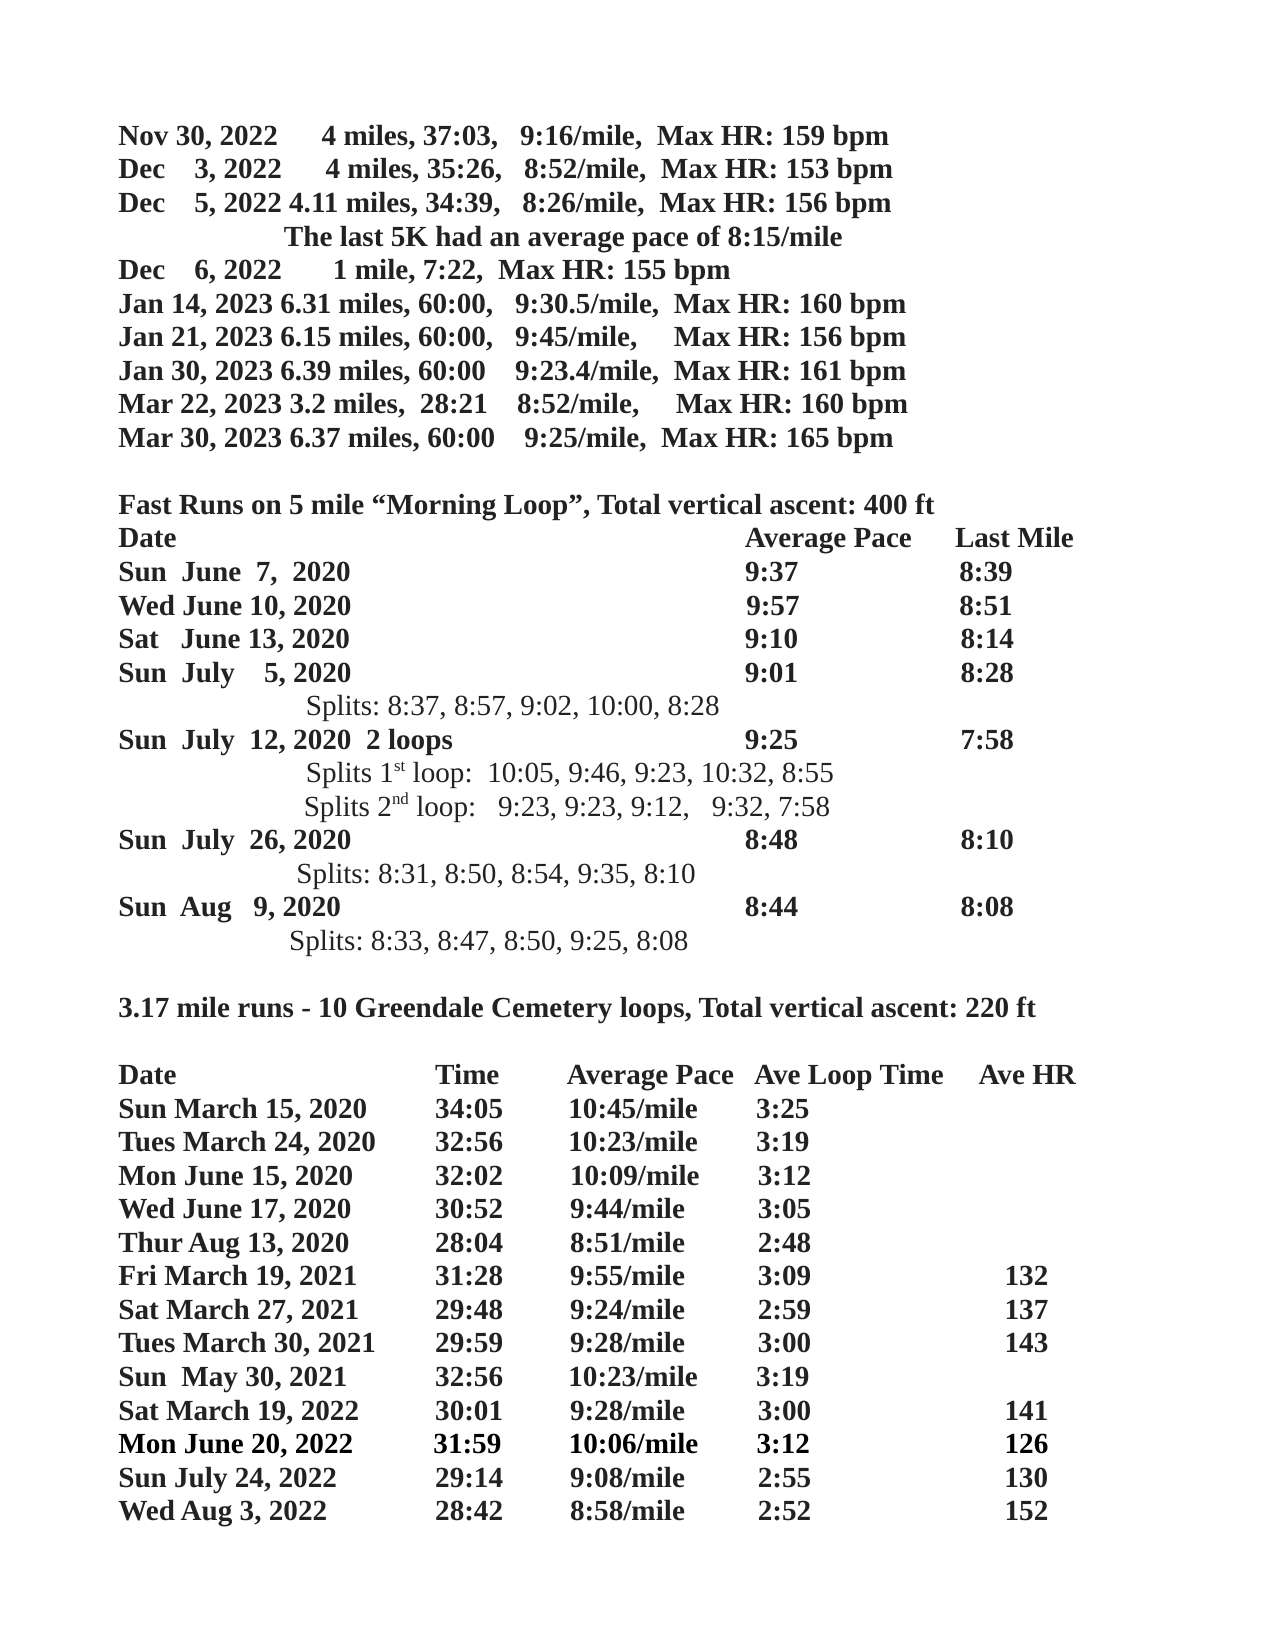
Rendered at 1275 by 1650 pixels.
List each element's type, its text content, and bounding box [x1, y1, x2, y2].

text Mon June 15, 2020 32:02 10:09/mile 3:12 [118, 1158, 1161, 1191]
text Dec 5, 2022 4.11 miles, 34:39, 8:26/mile, Max HR: 156 bpm [118, 185, 1161, 219]
text Sun Aug 9, 2020 8:44 8:08 Splits: 8:33, 8:47, 8:50, 9:25, 8:08 [118, 889, 1161, 957]
text Mar 22, 2023 3.2 miles, 28:21 8:52/mile, Max HR: 160 bpm [118, 386, 1161, 420]
text Sun July 24, 2022 29:14 9:08/mile 2:55 130 [118, 1460, 1161, 1493]
text Nov 30, 2022 4 miles, 37:03, 9:16/mile, Max HR: 159 bpm [118, 118, 1161, 152]
text Thur Aug 13, 2020 28:04 8:51/mile 2:48 [118, 1225, 1161, 1258]
text Wed Aug 3, 2022 28:42 8:58/mile 2:52 152 [118, 1493, 1161, 1527]
text Wed June 10, 2020 9:57 8:51 [118, 588, 1161, 621]
text Sun July 26, 2020 8:48 8:10 Splits: 8:31, 8:50, 8:54, 9:35, 8:10 [118, 822, 1161, 889]
text Tues March 24, 2020 32:56 10:23/mile 3:19 [118, 1124, 1161, 1158]
text Splits 2nd loop: 9:23, 9:23, 9:12, 9:32, 7:58 [118, 789, 1161, 822]
text Fri March 19, 2021 31:28 9:55/mile 3:09 132 [118, 1258, 1161, 1292]
text Sat June 13, 2020 9:10 8:14 Sun July 5, 2020 9:01 8:28 Splits: 8:37, 8:57, 9:02, 10:00, 8:28 Sun July 12, 2020 2 loops 9:25 7:58 Splits 1st loop: 10:05, 9:46, 9:23, 10:32, 8:55 [118, 621, 1161, 789]
text Sat March 19, 2022 30:01 9:28/mile 3:00 141 [118, 1393, 1161, 1426]
text Sun May 30, 2021 32:56 10:23/mile 3:19 [118, 1359, 1161, 1393]
text Date Time Average Pace Ave Loop Time Ave HR [118, 1057, 1161, 1091]
text Sun March 15, 2020 34:05 10:45/mile 3:25 [118, 1091, 1161, 1124]
text Sun June 7, 2020 9:37 8:39 [118, 554, 1161, 588]
text The last 5K had an average pace of 8:15/mile [118, 219, 1161, 252]
text Date Average Pace Last Mile [118, 521, 1161, 554]
text Mon June 20, 2022 31:59 10:06/mile 3:12 126 [118, 1426, 1157, 1460]
text Jan 30, 2023 6.39 miles, 60:00 9:23.4/mile, Max HR: 161 bpm [118, 353, 1161, 386]
text Dec 6, 2022 1 mile, 7:22, Max HR: 155 bpm [118, 252, 1161, 286]
text Jan 14, 2023 6.31 miles, 60:00, 9:30.5/mile, Max HR: 160 bpm [118, 286, 1161, 319]
text Dec 3, 2022 4 miles, 35:26, 8:52/mile, Max HR: 153 bpm [118, 152, 1161, 185]
list 3.17 mile runs - 10 Greendale Cemetery loops, Total vertical ascent: 220 ft [118, 990, 1161, 1024]
text Jan 21, 2023 6.15 miles, 60:00, 9:45/mile, Max HR: 156 bpm [118, 319, 1161, 353]
text Mar 30, 2023 6.37 miles, 60:00 9:25/mile, Max HR: 165 bpm [118, 420, 1161, 453]
text Fast Runs on 5 mile “Morning Loop”, Total vertical ascent: 400 ft [118, 487, 1161, 521]
text Sat March 27, 2021 29:48 9:24/mile 2:59 137 [118, 1292, 1161, 1326]
text Wed June 17, 2020 30:52 9:44/mile 3:05 [118, 1191, 1161, 1225]
text Tues March 30, 2021 29:59 9:28/mile 3:00 143 [118, 1326, 1161, 1359]
